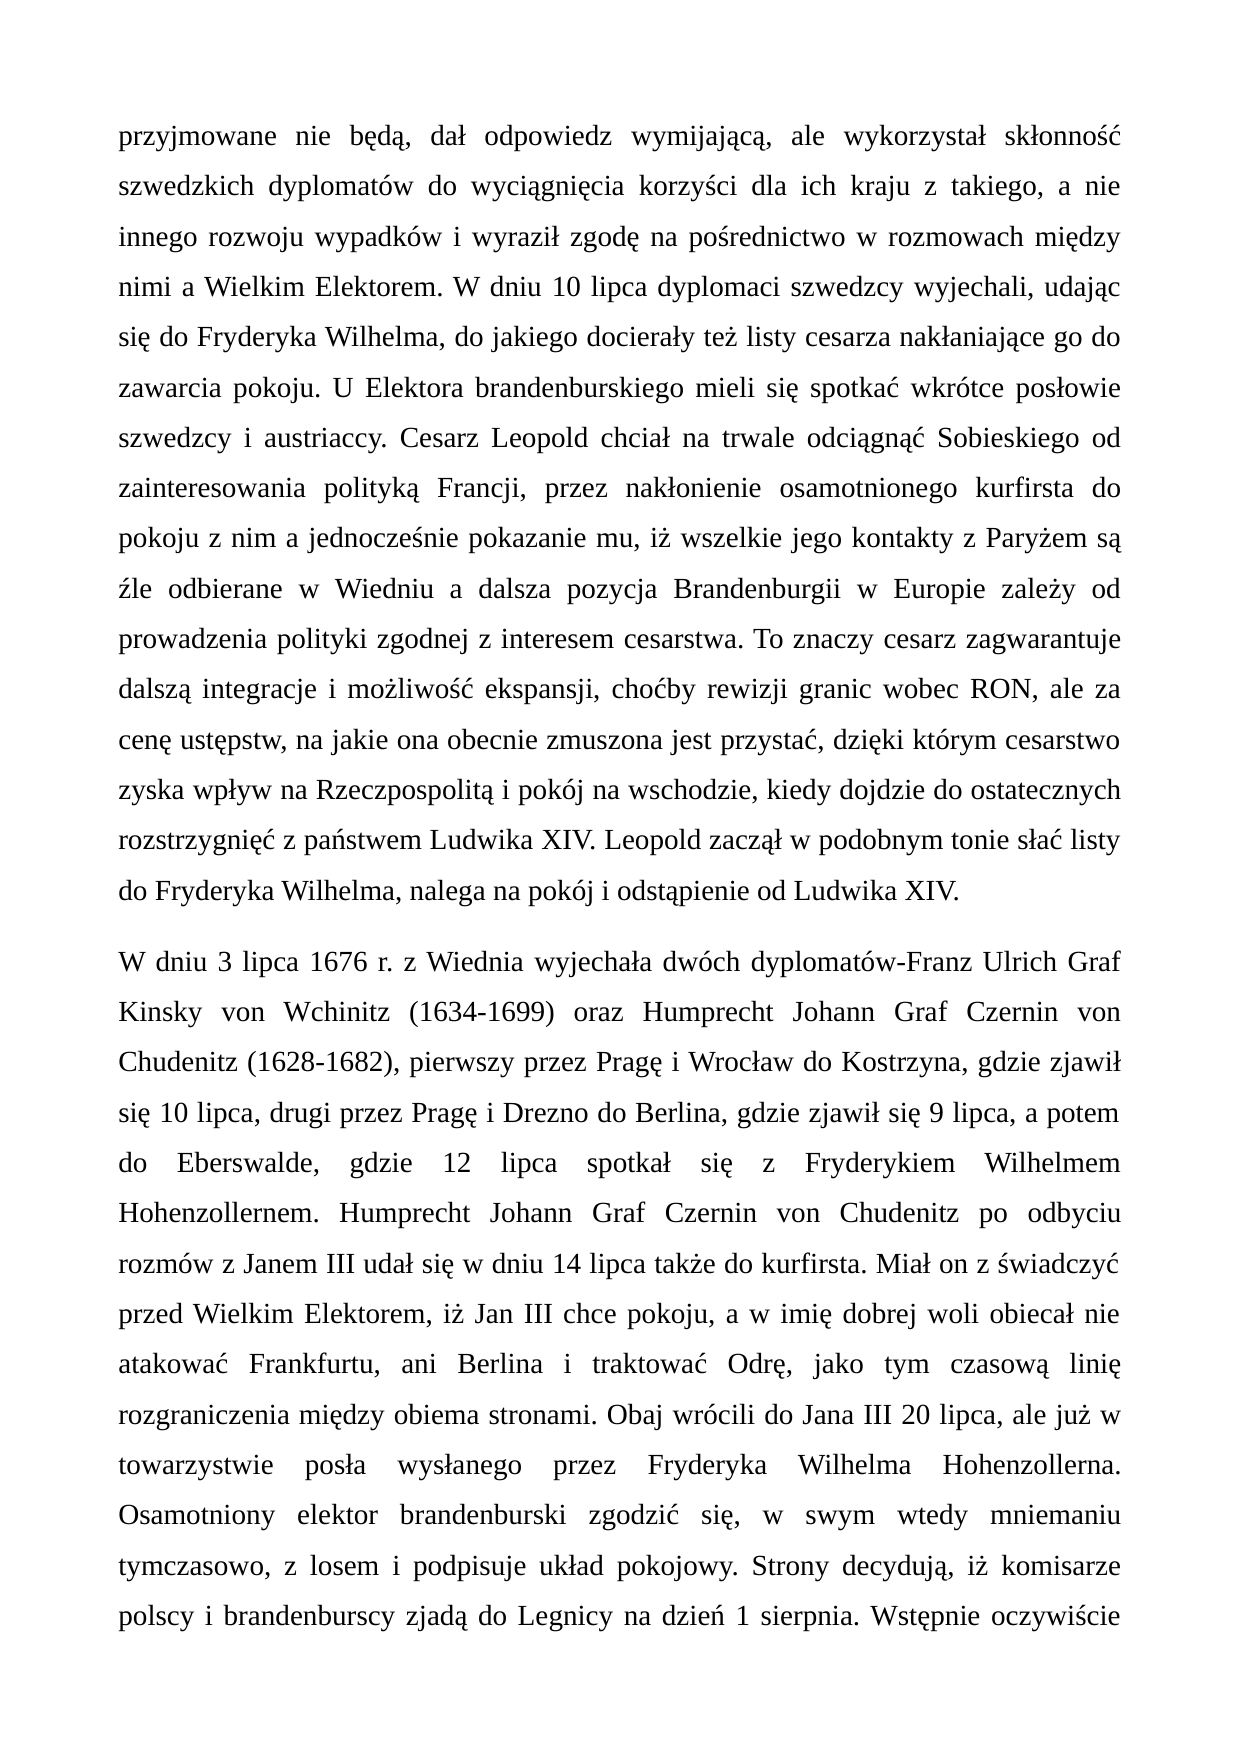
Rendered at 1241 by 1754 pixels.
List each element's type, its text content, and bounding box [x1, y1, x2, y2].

text przyjmowane nie będą, dał odpowiedz wymijającą, ale wykorzystał skłonność szwedzkich dyplomatów do wyciągnięcia korzyści dla ich kraju z takiego, a nie innego rozwoju wypadków i wyraził zgodę na pośrednictwo w rozmowach między nimi a Wielkim Elektorem. W dniu 10 lipca dyplomaci szwedzcy wyjechali, udając się do Fryderyka Wilhelma, do jakiego docierały też listy cesarza nakłaniające go do zawarcia pokoju. U Elektora brandenburskiego mieli się spotkać wkrótce posłowie szwedzcy i austriaccy. Cesarz Leopold chciał na trwale odciągnąć Sobieskiego od zainteresowania polityką Francji, przez nakłonienie osamotnionego kurfirsta do pokoju z nim a jednocześnie pokazanie mu, iż wszelkie jego kontakty z Paryżem są źle odbierane w Wiedniu a dalsza pozycja Brandenburgii w Europie zależy od prowadzenia polityki zgodnej z interesem cesarstwa. To znaczy cesarz zagwarantuje dalszą integracje i możliwość ekspansji, choćby rewizji granic wobec RON, ale za cenę ustępstw, na jakie ona obecnie zmuszona jest przystać, dzięki którym cesarstwo zyska wpływ na Rzeczpospolitą i pokój na wschodzie, kiedy dojdzie do ostatecznych rozstrzygnięć z państwem Ludwika XIV. Leopold zaczął w podobnym tonie słać listy do Fryderyka Wilhelma, nalega na pokój i odstąpienie od Ludwika XIV. [118, 118, 1122, 906]
text W dniu 3 lipca 1676 r. z Wiednia wyjechała dwóch dyplomatów-Franz Ulrich Graf Kinsky von Wchinitz (1634-1699) oraz Humprecht Johann Graf Czernin von Chudenitz (1628-1682), pierwszy przez Pragę i Wrocław do Kostrzyna, gdzie zjawił się 10 lipca, drugi przez Pragę i Drezno do Berlina, gdzie zjawił się 9 lipca, a potem do Eberswalde, gdzie 12 lipca spotkał się z Fryderykiem Wilhelmem Hohenzollernem. Humprecht Johann Graf Czernin von Chudenitz po odbyciu rozmów z Janem III udał się w dniu 14 lipca także do kurfirsta. Miał on z świadczyć przed Wielkim Elektorem, iż Jan III chce pokoju, a w imię dobrej woli obiecał nie atakować Frankfurtu, ani Berlina i traktować Odrę, jako tym czasową linię rozgraniczenia między obiema stronami. Obaj wrócili do Jana III 20 lipca, ale już w towarzystwie posła wysłanego przez Fryderyka Wilhelma Hohenzollerna. Osamotniony elektor brandenburski zgodzić się, w swym wtedy mniemaniu tymczasowo, z losem i podpisuje układ pokojowy. Strony decydują, iż komisarze polscy i brandenburscy zjadą do Legnicy na dzień 1 sierpnia. Wstępnie oczywiście [118, 944, 1122, 1632]
